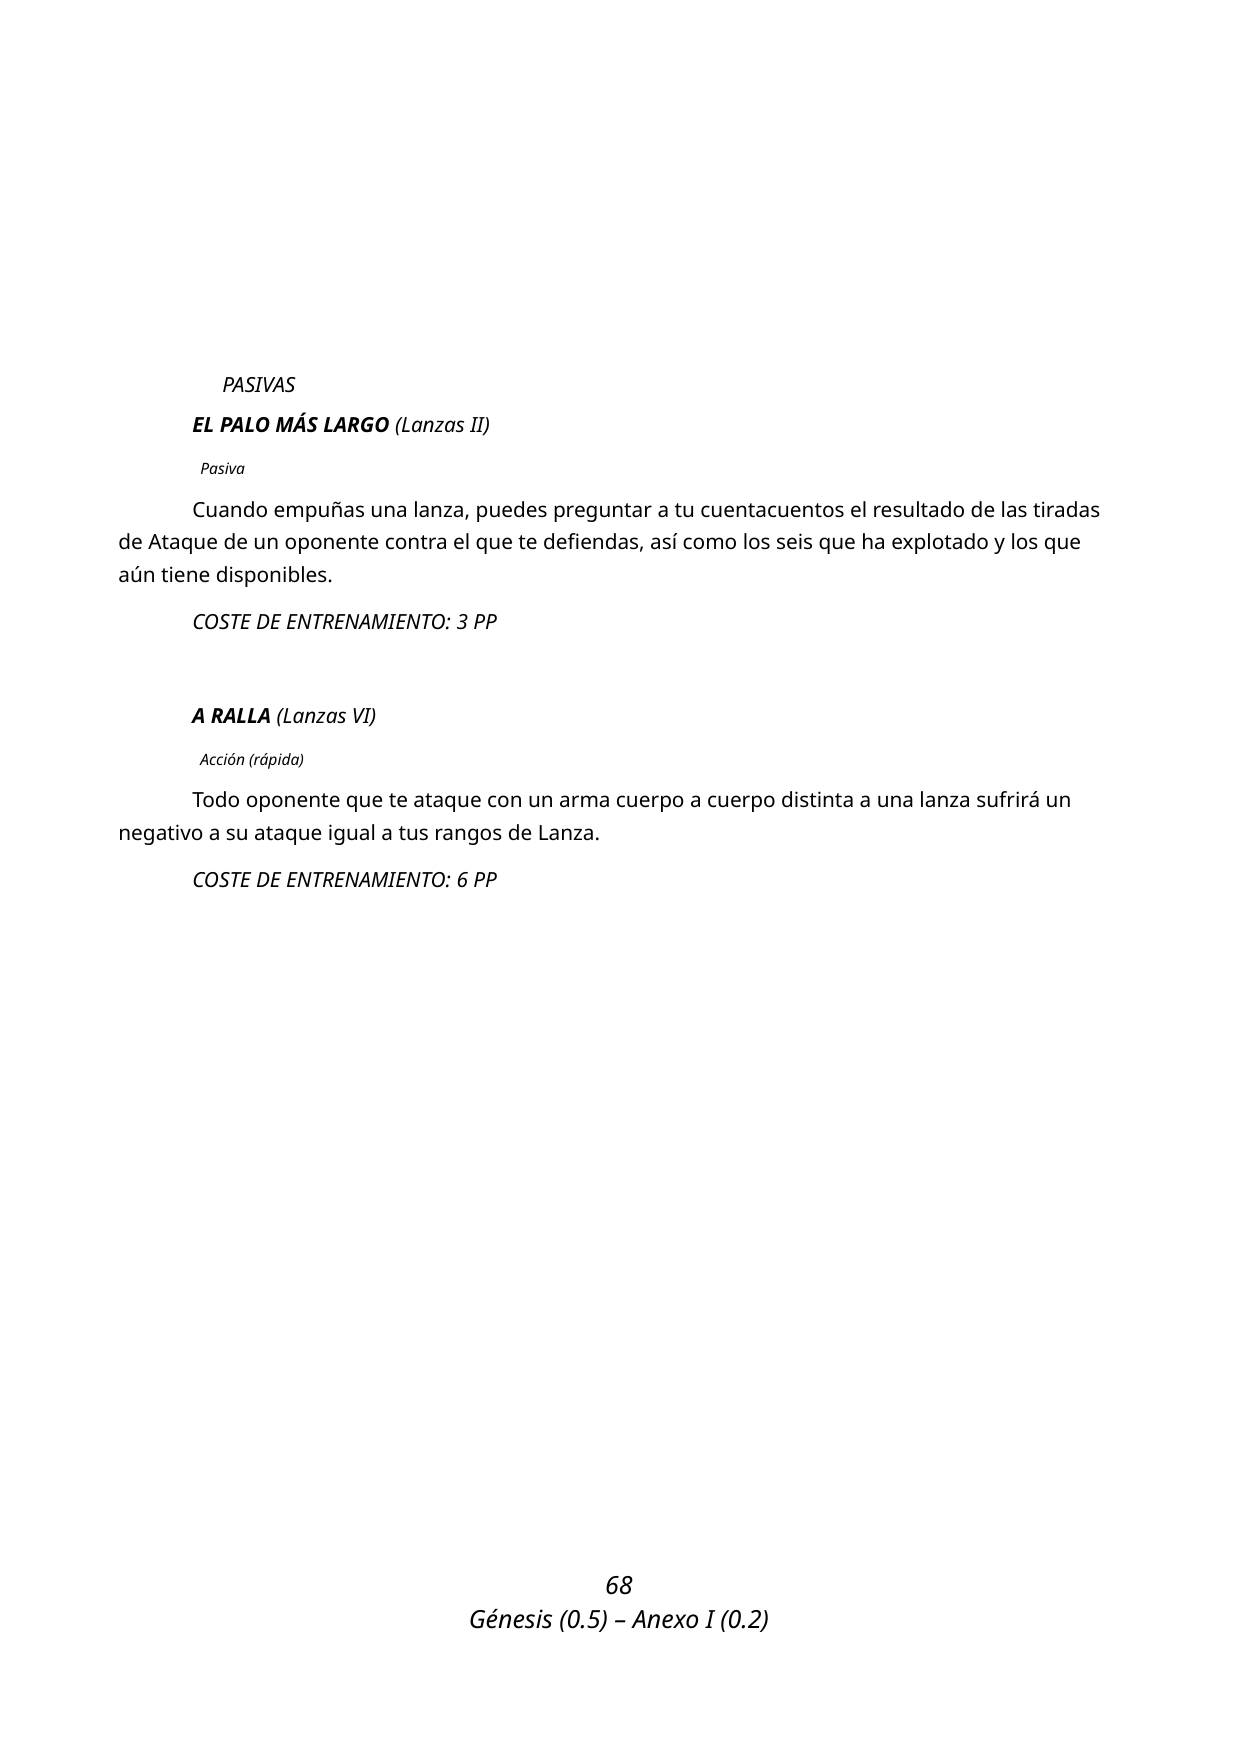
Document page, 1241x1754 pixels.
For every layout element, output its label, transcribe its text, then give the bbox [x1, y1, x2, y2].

text EL PALO MÁS LARGO (Lanzas II) [118, 411, 1122, 439]
text Cuando empuñas una lanza, puedes preguntar a tu cuentacuentos el resultado de las tiradas de Ataque de un oponente contra el que te defiendas, así como los seis que ha explotado y los que aún tiene disponibles. [118, 495, 1122, 588]
text A RALLA (Lanzas VI) [118, 701, 1122, 730]
text COSTE DE ENTRENAMIENTO: 6 PP [118, 865, 1122, 894]
text COSTE DE ENTRENAMIENTO: 3 PP [118, 607, 1122, 636]
subtitle PASIVAS [118, 367, 1122, 398]
text Todo oponente que te ataque con un arma cuerpo a cuerpo distinta a una lanza sufrirá un negativo a su ataque igual a tus rangos de Lanza. [118, 786, 1122, 847]
text Pasiva [192, 458, 1122, 495]
text Acción (rápida) [192, 749, 1122, 786]
